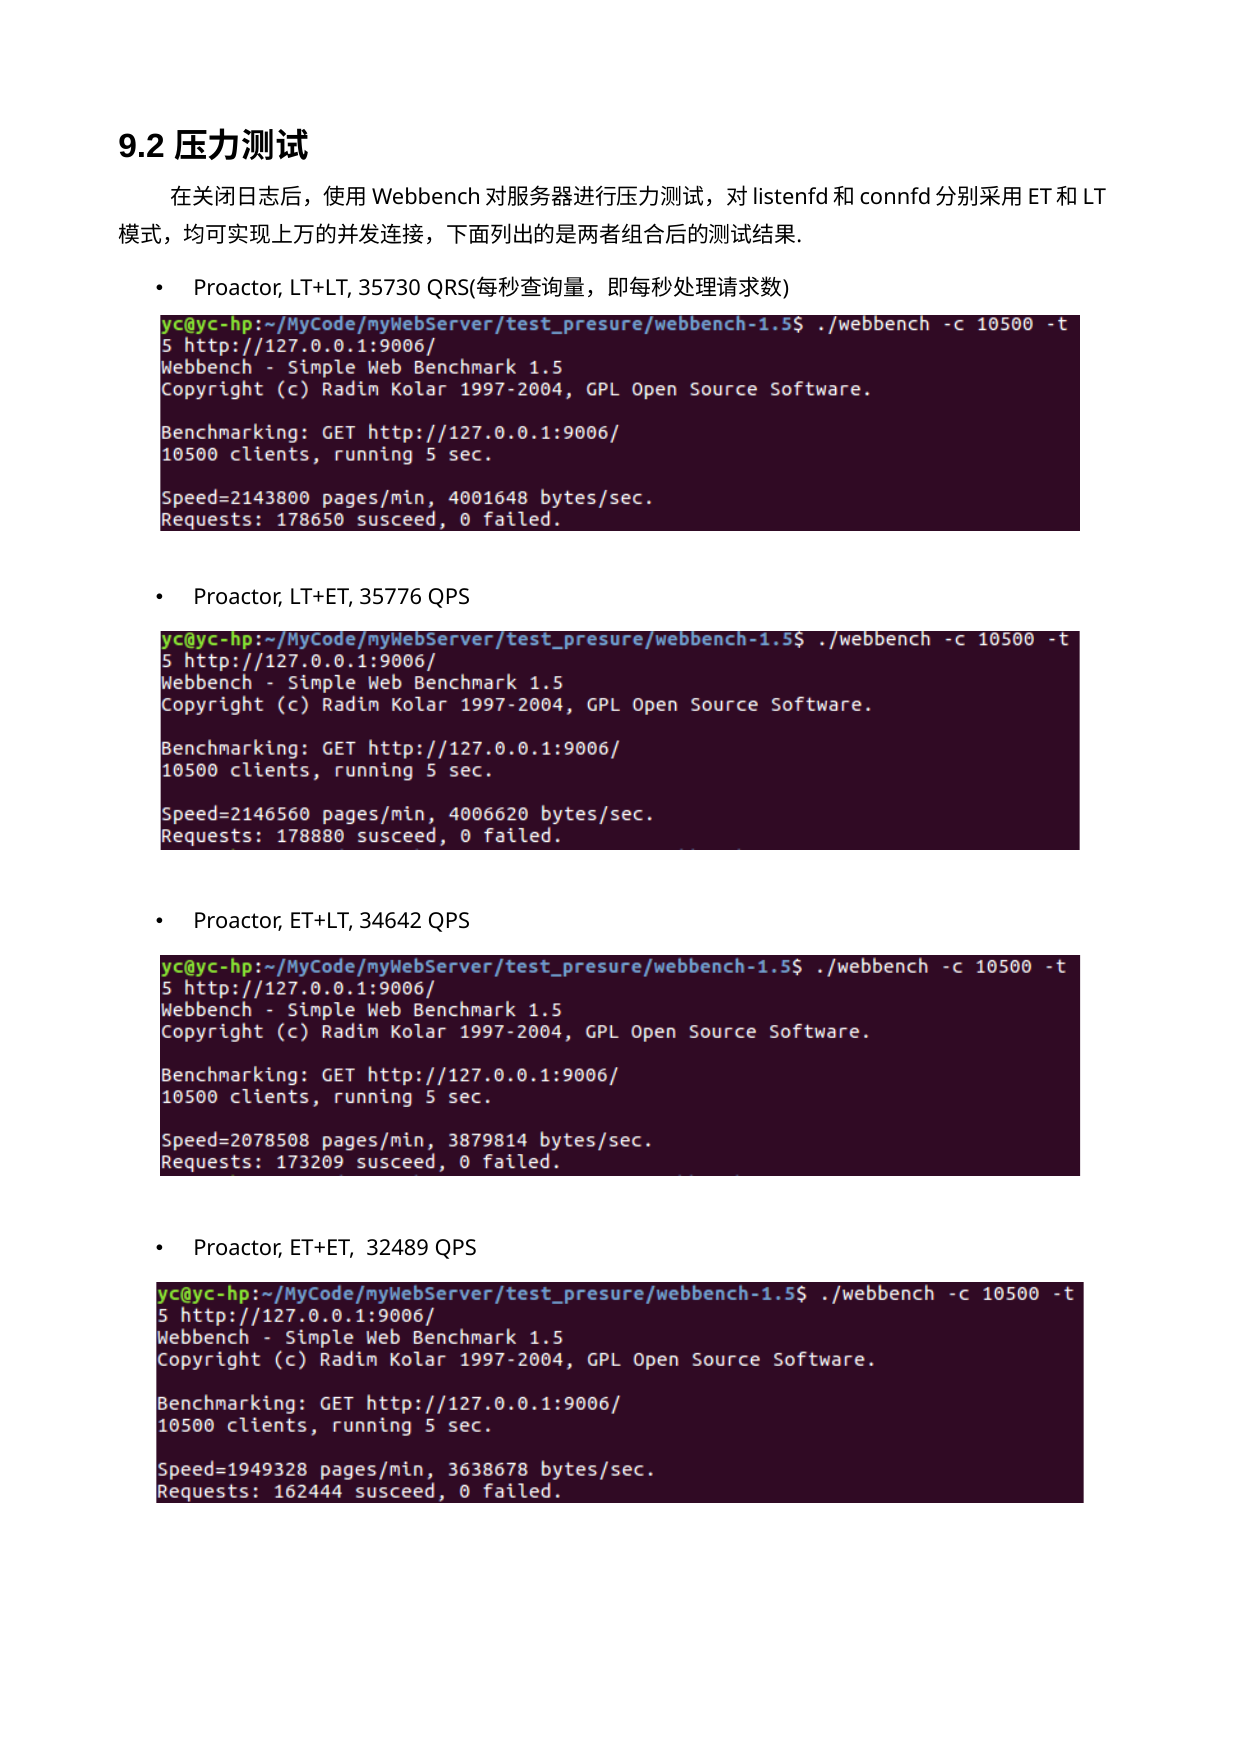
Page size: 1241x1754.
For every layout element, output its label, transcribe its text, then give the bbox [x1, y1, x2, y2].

picture [160, 315, 1080, 531]
subtitle 9.2 压力测试 [118, 118, 1122, 167]
picture [160, 631, 1080, 850]
list Proactor, ET+LT, 34642 QPS [156, 906, 1122, 935]
list Proactor, LT+LT, 35730 QRS(每秒查询量，即每秒处理请求数) [156, 270, 1122, 302]
picture [160, 955, 1080, 1176]
list Proactor, LT+ET, 35776 QPS [156, 581, 1122, 610]
list Proactor, ET+ET, 32489 QPS [156, 1232, 1122, 1262]
text 在关闭日志后，使用Webbench对服务器进行压力测试，对listenfd和connfd分别采用ET和LT模式，均可实现上万的并发连接，下面列出的是两者组合后的测试结果. [118, 179, 1122, 249]
picture [156, 1282, 1084, 1503]
